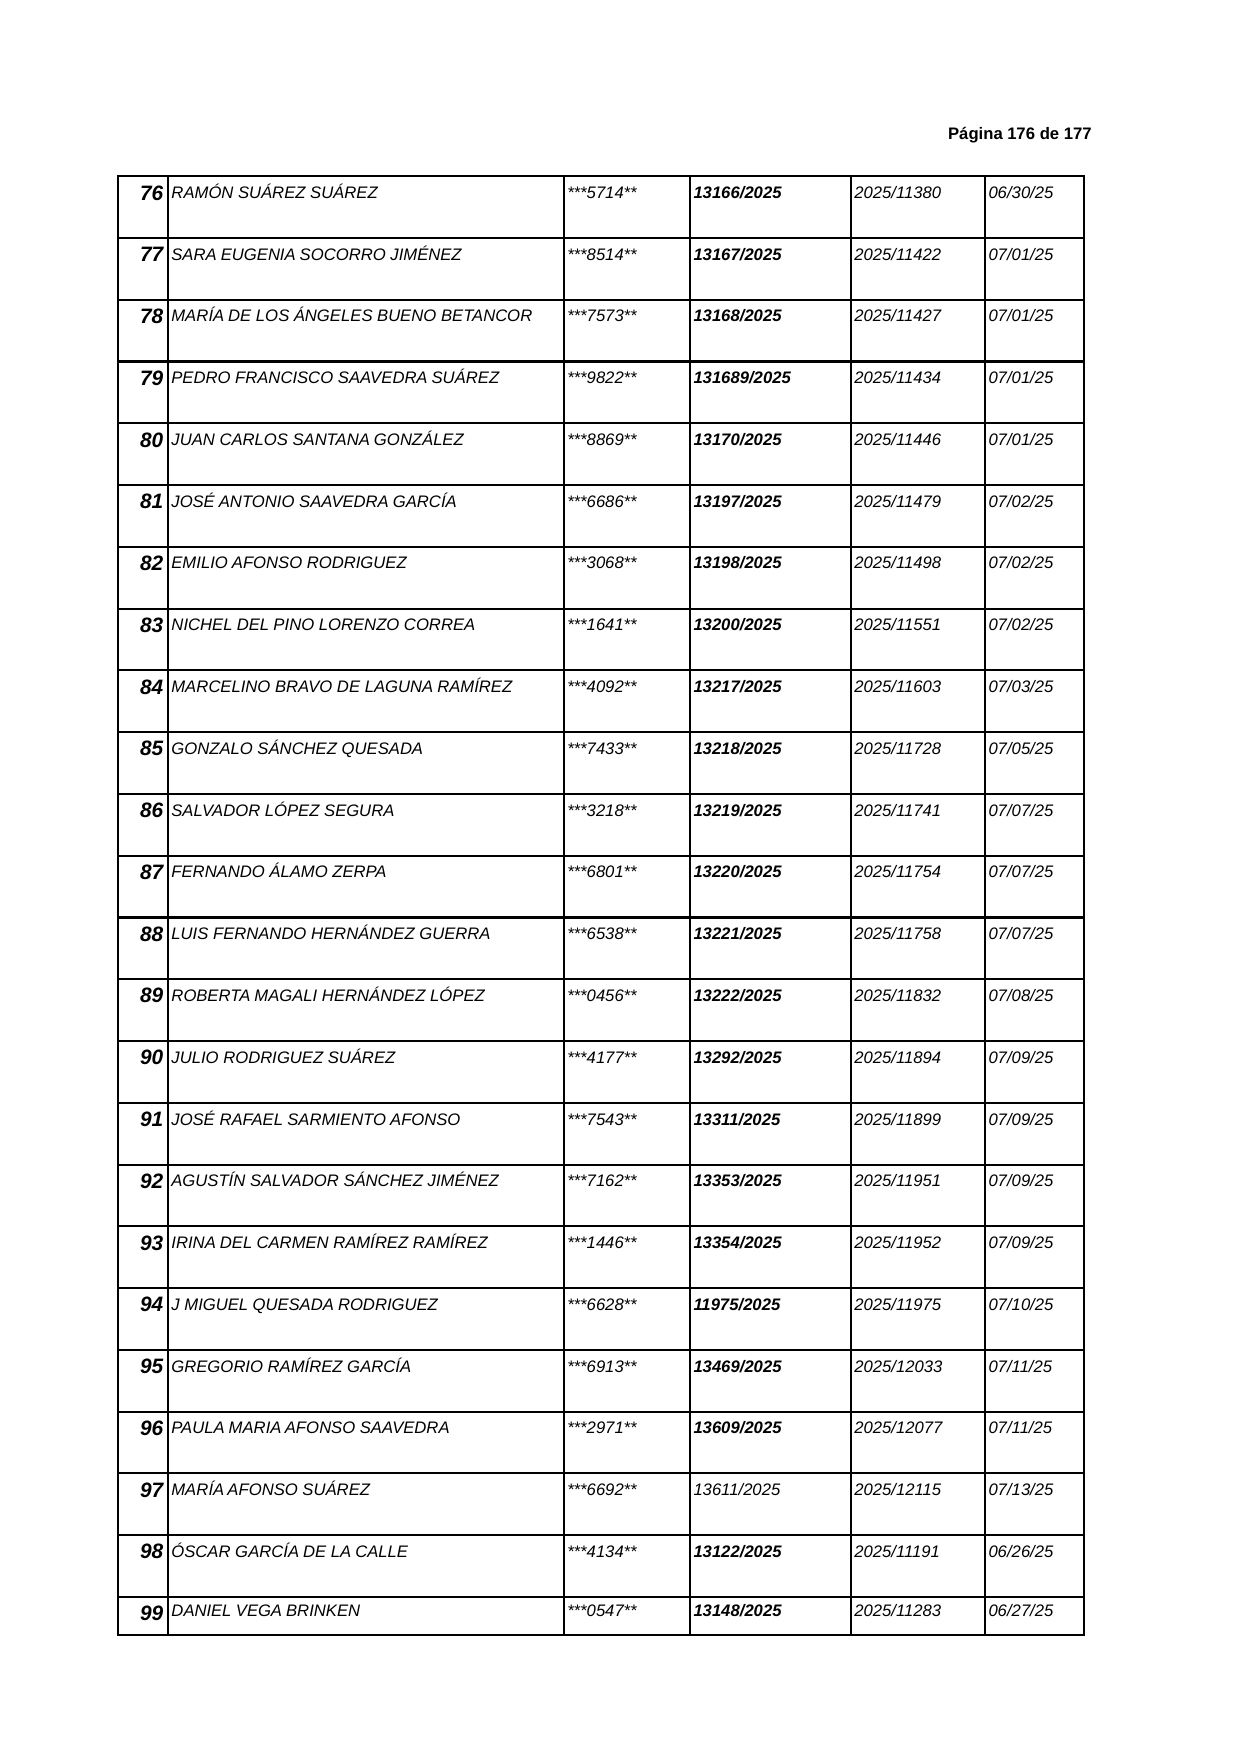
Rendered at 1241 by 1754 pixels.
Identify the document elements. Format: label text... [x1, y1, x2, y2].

table_cell 2025/11975 [852, 1289, 984, 1349]
table_cell 95 [119, 1351, 167, 1411]
table_cell 2025/12033 [852, 1351, 984, 1411]
table_cell ***9822** [565, 363, 689, 422]
table_cell 13122/2025 [691, 1536, 850, 1596]
table_cell ***3218** [565, 795, 689, 854]
table_cell ***1446** [565, 1227, 689, 1287]
table_cell RAMÓN SUÁREZ SUÁREZ [169, 177, 563, 237]
table_cell GREGORIO RAMÍREZ GARCÍA [169, 1351, 563, 1411]
table_cell ***4177** [565, 1042, 689, 1102]
table_cell 85 [119, 733, 167, 793]
table_cell LUIS FERNANDO HERNÁNDEZ GUERRA [169, 919, 563, 978]
table_cell 131689/2025 [691, 363, 850, 422]
table_cell 98 [119, 1536, 167, 1596]
table_cell ***1641** [565, 610, 689, 669]
table_cell 2025/11191 [852, 1536, 984, 1596]
table_cell 10/07/25 [986, 1289, 1083, 1349]
table_cell 09/07/25 [986, 1227, 1083, 1287]
table_cell ***2971** [565, 1413, 689, 1472]
table_cell ***6913** [565, 1351, 689, 1411]
table_cell 13219/2025 [691, 795, 850, 854]
table_cell JOSÉ ANTONIO SAAVEDRA GARCÍA [169, 486, 563, 546]
table_cell 13/07/25 [986, 1474, 1083, 1534]
table_cell 87 [119, 857, 167, 916]
table_cell ***7162** [565, 1166, 689, 1225]
table_cell 01/07/25 [986, 239, 1083, 299]
table_cell DANIEL VEGA BRINKEN [169, 1598, 563, 1634]
table_cell 2025/11283 [852, 1598, 984, 1634]
table_cell ***8869** [565, 424, 689, 484]
table_cell ***6692** [565, 1474, 689, 1534]
table_cell 11975/2025 [691, 1289, 850, 1349]
table_cell 13311/2025 [691, 1104, 850, 1163]
table_cell 2025/12115 [852, 1474, 984, 1534]
table_cell 13166/2025 [691, 177, 850, 237]
table_cell ÓSCAR GARCÍA DE LA CALLE [169, 1536, 563, 1596]
table_cell 13611/2025 [691, 1474, 850, 1534]
table_cell 97 [119, 1474, 167, 1534]
table_cell 13217/2025 [691, 671, 850, 731]
table_cell 2025/11741 [852, 795, 984, 854]
table_cell 2025/11899 [852, 1104, 984, 1163]
table_cell 13168/2025 [691, 301, 850, 360]
table_cell 13198/2025 [691, 548, 850, 607]
table_cell ROBERTA MAGALI HERNÁNDEZ LÓPEZ [169, 980, 563, 1040]
table_cell 07/07/25 [986, 919, 1083, 978]
table_cell 13148/2025 [691, 1598, 850, 1634]
table_cell 2025/11754 [852, 857, 984, 916]
table_cell ***0547** [565, 1598, 689, 1634]
table_cell 13353/2025 [691, 1166, 850, 1225]
table_cell 13170/2025 [691, 424, 850, 484]
table_cell 02/07/25 [986, 548, 1083, 607]
table_cell 2025/11446 [852, 424, 984, 484]
table_cell 2025/11434 [852, 363, 984, 422]
table_cell 80 [119, 424, 167, 484]
table_cell 13200/2025 [691, 610, 850, 669]
table_cell FERNANDO ÁLAMO ZERPA [169, 857, 563, 916]
table_cell ***7573** [565, 301, 689, 360]
table_cell 2025/11479 [852, 486, 984, 546]
table_cell 03/07/25 [986, 671, 1083, 731]
table_cell 07/07/25 [986, 857, 1083, 916]
table_cell 2025/11832 [852, 980, 984, 1040]
table_cell ***8514** [565, 239, 689, 299]
table_cell JULIO RODRIGUEZ SUÁREZ [169, 1042, 563, 1102]
table_cell 09/07/25 [986, 1104, 1083, 1163]
table_cell ***7433** [565, 733, 689, 793]
table_cell 2025/11422 [852, 239, 984, 299]
table_cell 81 [119, 486, 167, 546]
table_cell 11/07/25 [986, 1351, 1083, 1411]
table_cell 2025/12077 [852, 1413, 984, 1472]
table_cell JUAN CARLOS SANTANA GONZÁLEZ [169, 424, 563, 484]
table_cell 83 [119, 610, 167, 669]
table_cell 78 [119, 301, 167, 360]
table_cell 01/07/25 [986, 424, 1083, 484]
table_cell MARÍA AFONSO SUÁREZ [169, 1474, 563, 1534]
table_cell 2025/11758 [852, 919, 984, 978]
table_cell SARA EUGENIA SOCORRO JIMÉNEZ [169, 239, 563, 299]
table_cell 30/06/25 [986, 177, 1083, 237]
table_cell 79 [119, 363, 167, 422]
table_cell ***6686** [565, 486, 689, 546]
table_cell ***5714** [565, 177, 689, 237]
table_cell 13609/2025 [691, 1413, 850, 1472]
table_cell ***6538** [565, 919, 689, 978]
table_cell NICHEL DEL PINO LORENZO CORREA [169, 610, 563, 669]
table_cell 2025/11952 [852, 1227, 984, 1287]
table_cell 01/07/25 [986, 301, 1083, 360]
table_cell 82 [119, 548, 167, 607]
table_cell J MIGUEL QUESADA RODRIGUEZ [169, 1289, 563, 1349]
table_cell 13197/2025 [691, 486, 850, 546]
table_cell 2025/11498 [852, 548, 984, 607]
table_cell 13222/2025 [691, 980, 850, 1040]
table_cell 09/07/25 [986, 1166, 1083, 1225]
table_cell 13167/2025 [691, 239, 850, 299]
table_cell 76 [119, 177, 167, 237]
table_cell 2025/11427 [852, 301, 984, 360]
table_cell ***6801** [565, 857, 689, 916]
table_cell 2025/11728 [852, 733, 984, 793]
table_cell 91 [119, 1104, 167, 1163]
table_cell EMILIO AFONSO RODRIGUEZ [169, 548, 563, 607]
table_cell AGUSTÍN SALVADOR SÁNCHEZ JIMÉNEZ [169, 1166, 563, 1225]
table_cell 90 [119, 1042, 167, 1102]
table_cell 92 [119, 1166, 167, 1225]
table_cell 77 [119, 239, 167, 299]
table_cell MARÍA DE LOS ÁNGELES BUENO BETANCOR [169, 301, 563, 360]
table_cell MARCELINO BRAVO DE LAGUNA RAMÍREZ [169, 671, 563, 731]
table_cell GONZALO SÁNCHEZ QUESADA [169, 733, 563, 793]
table_cell 01/07/25 [986, 363, 1083, 422]
table_cell 07/07/25 [986, 795, 1083, 854]
table_cell 09/07/25 [986, 1042, 1083, 1102]
table_cell 13354/2025 [691, 1227, 850, 1287]
table_cell 02/07/25 [986, 610, 1083, 669]
table_cell 2025/11951 [852, 1166, 984, 1225]
table_cell 13221/2025 [691, 919, 850, 978]
table_cell 2025/11603 [852, 671, 984, 731]
table_cell IRINA DEL CARMEN RAMÍREZ RAMÍREZ [169, 1227, 563, 1287]
table_cell ***7543** [565, 1104, 689, 1163]
table_cell 89 [119, 980, 167, 1040]
table_cell 27/06/25 [986, 1598, 1083, 1634]
table_cell 94 [119, 1289, 167, 1349]
table_cell 11/07/25 [986, 1413, 1083, 1472]
table_cell 2025/11380 [852, 177, 984, 237]
table_cell ***4092** [565, 671, 689, 731]
table_cell 2025/11551 [852, 610, 984, 669]
table_cell JOSÉ RAFAEL SARMIENTO AFONSO [169, 1104, 563, 1163]
table_cell 86 [119, 795, 167, 854]
table_cell ***0456** [565, 980, 689, 1040]
table_cell 84 [119, 671, 167, 731]
table_cell 99 [119, 1598, 167, 1634]
table_cell 13218/2025 [691, 733, 850, 793]
table_cell PEDRO FRANCISCO SAAVEDRA SUÁREZ [169, 363, 563, 422]
table_cell 08/07/25 [986, 980, 1083, 1040]
table_cell ***3068** [565, 548, 689, 607]
table_cell 96 [119, 1413, 167, 1472]
table_cell 02/07/25 [986, 486, 1083, 546]
table_cell SALVADOR LÓPEZ SEGURA [169, 795, 563, 854]
table_cell 13220/2025 [691, 857, 850, 916]
table_cell PAULA MARIA AFONSO SAAVEDRA [169, 1413, 563, 1472]
table_cell 88 [119, 919, 167, 978]
table_cell ***4134** [565, 1536, 689, 1596]
table_cell 93 [119, 1227, 167, 1287]
table_cell 05/07/25 [986, 733, 1083, 793]
table_cell 26/06/25 [986, 1536, 1083, 1596]
table_cell ***6628** [565, 1289, 689, 1349]
table_cell 13292/2025 [691, 1042, 850, 1102]
table_cell 2025/11894 [852, 1042, 984, 1102]
table_cell 13469/2025 [691, 1351, 850, 1411]
